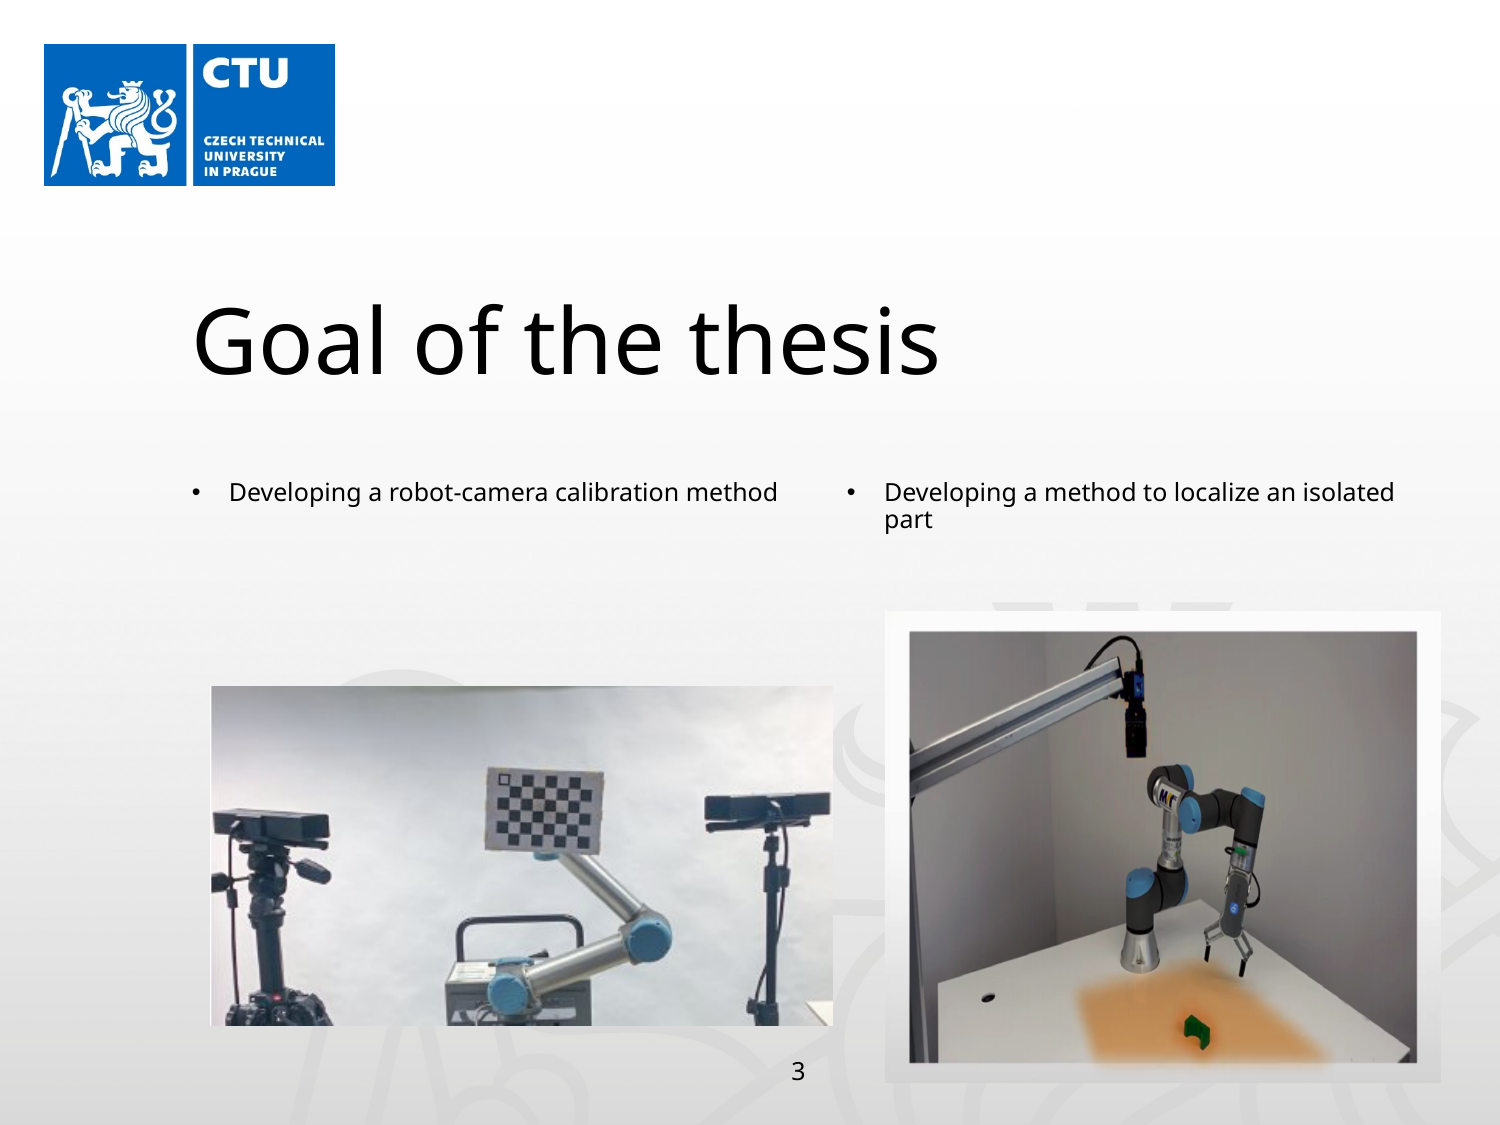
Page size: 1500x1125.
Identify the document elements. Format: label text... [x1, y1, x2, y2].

list Developing a robot-camera calibration method [177, 472, 801, 1081]
list Developing a method to localize an isolated part [832, 472, 1457, 1081]
picture [0, 0, 1500, 1125]
title 3 [776, 1050, 826, 1096]
title Goal of the thesis [177, 236, 1456, 454]
